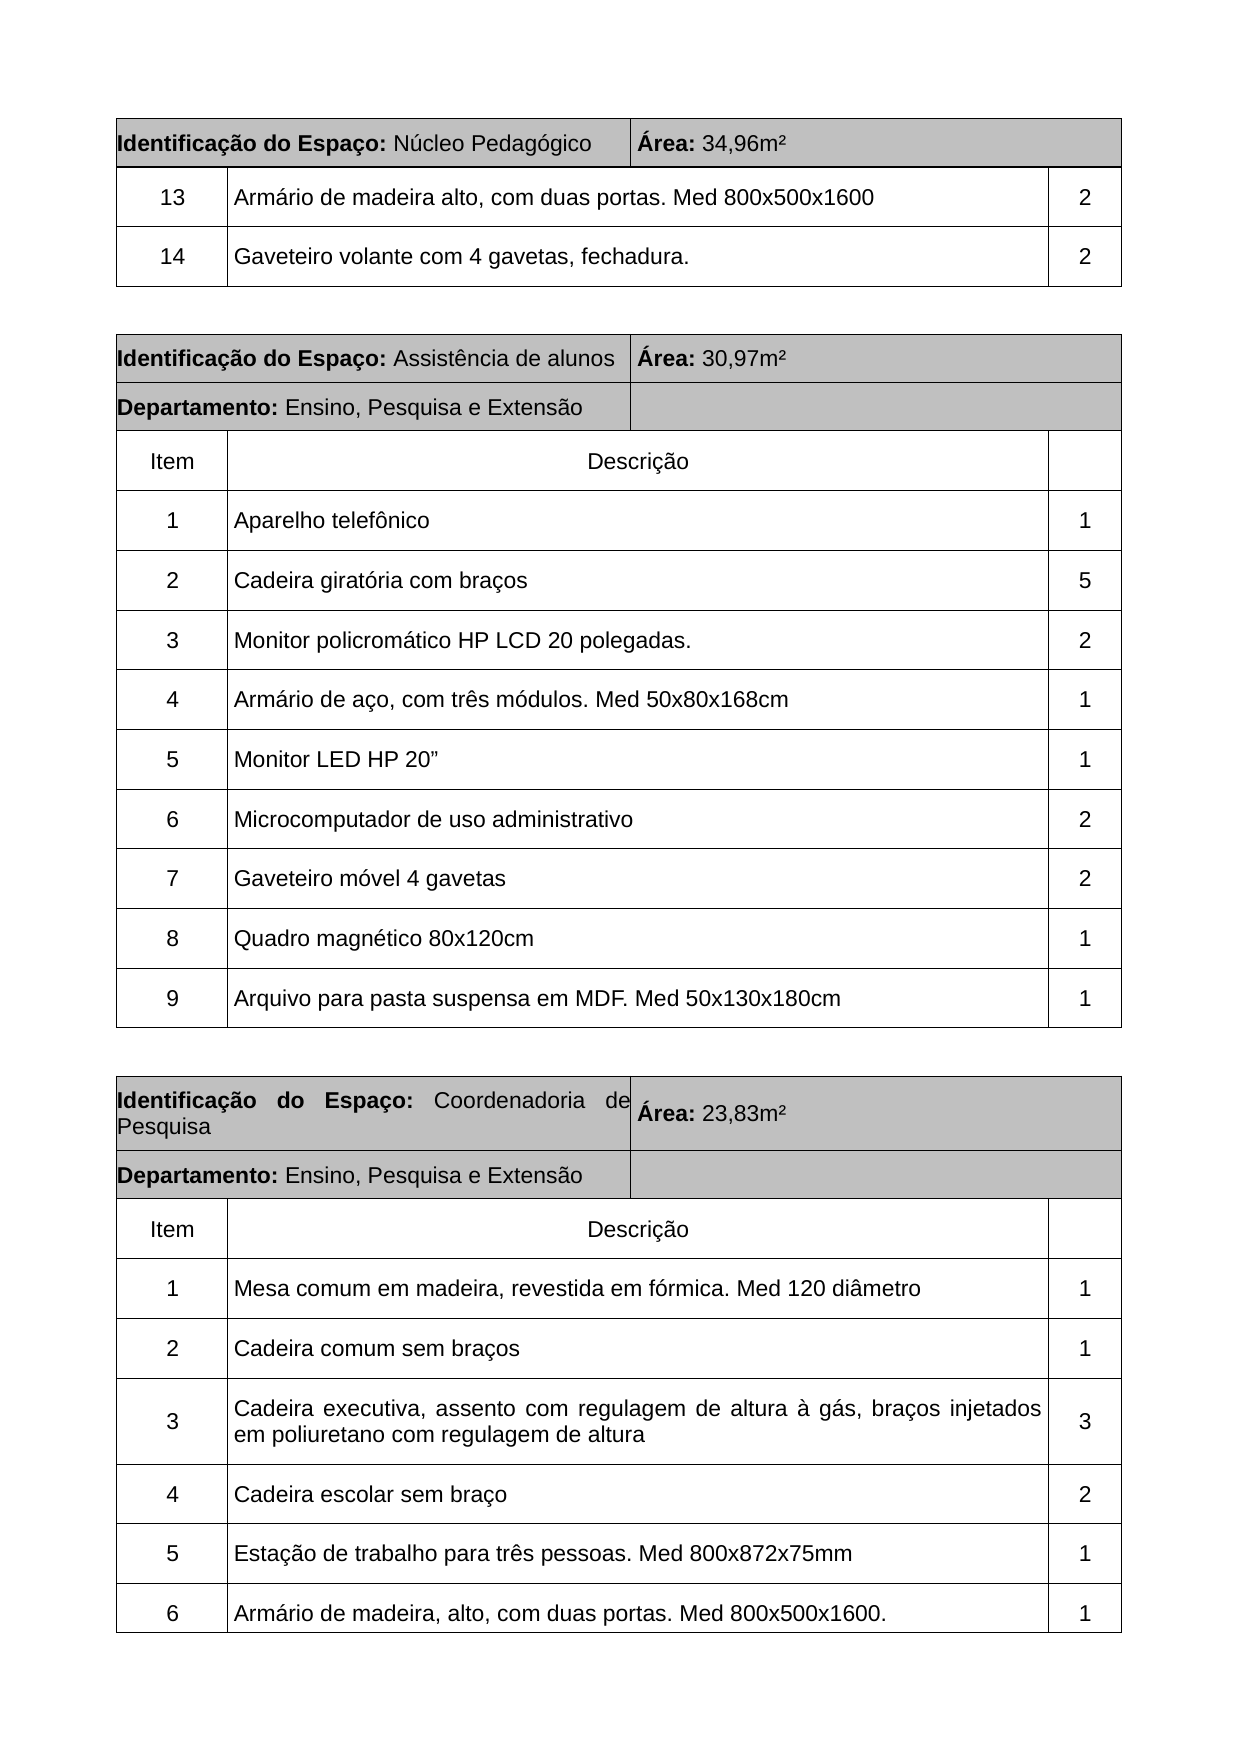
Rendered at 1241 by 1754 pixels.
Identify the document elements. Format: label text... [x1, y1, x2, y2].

table_cell 1 [117, 1259, 227, 1318]
table_cell Descrição [228, 431, 1048, 490]
table_cell Mesa comum em madeira, revestida em fórmica. Med 120 diâmetro [228, 1259, 1048, 1318]
table_cell Cadeira comum sem braços [228, 1319, 1048, 1377]
table_cell 2 [1049, 849, 1121, 908]
table_cell 1 [1049, 969, 1121, 1027]
table_cell 2 [117, 1319, 227, 1377]
table_cell Quadro magnético 80x120cm [228, 909, 1048, 968]
table_header Identificação do Espaço: Coordenadoria de Pesquisa [117, 1077, 630, 1150]
table_header Área: 23,83m² [631, 1077, 1121, 1150]
table_cell 3 [1049, 1379, 1121, 1463]
table_cell Departamento: Ensino, Pesquisa e Extensão [117, 1151, 630, 1198]
table_cell 2 [1049, 790, 1121, 848]
table_cell Armário de aço, com três módulos. Med 50x80x168cm [228, 670, 1048, 729]
table_header Área: 34,96m² [631, 119, 1121, 166]
table_cell Item [117, 1199, 227, 1258]
table_cell 2 [1049, 1465, 1121, 1523]
table_cell 8 [117, 909, 227, 968]
table_cell Armário de madeira, alto, com duas portas. Med 800x500x1600. [228, 1584, 1048, 1632]
table_header Identificação do Espaço: Núcleo Pedagógico [117, 119, 630, 166]
table_cell 6 [117, 1584, 227, 1632]
table_cell 5 [117, 1524, 227, 1583]
table_cell Descrição [228, 1199, 1048, 1258]
table_cell 1 [1049, 1524, 1121, 1583]
table_cell [631, 383, 1121, 430]
table_cell 1 [1049, 730, 1121, 788]
table_cell 2 [1049, 611, 1121, 669]
table_cell Arquivo para pasta suspensa em MDF. Med 50x130x180cm [228, 969, 1048, 1027]
table_cell 4 [117, 1465, 227, 1523]
table_cell [631, 1151, 1121, 1198]
table_cell 6 [117, 790, 227, 848]
table_cell 1 [1049, 1259, 1121, 1318]
table_cell 2 [1049, 227, 1121, 286]
table_cell 1 [1049, 670, 1121, 729]
table_cell Armário de madeira alto, com duas portas. Med 800x500x1600 [228, 168, 1048, 226]
table_cell 2 [117, 551, 227, 609]
table_cell [1049, 431, 1121, 490]
table_cell 4 [117, 670, 227, 729]
table_cell Microcomputador de uso administrativo [228, 790, 1048, 848]
table_cell Cadeira executiva, assento com regulagem de altura à gás, braços injetados em poliuretano com regulagem de altura [228, 1379, 1048, 1463]
table_cell Monitor policromático HP LCD 20 polegadas. [228, 611, 1048, 669]
table_cell 5 [1049, 551, 1121, 609]
table_cell Item [117, 431, 227, 490]
table_cell Departamento: Ensino, Pesquisa e Extensão [117, 383, 630, 430]
table_cell 5 [117, 730, 227, 788]
table_cell 3 [117, 611, 227, 669]
table_cell [1049, 1199, 1121, 1258]
table_cell 2 [1049, 168, 1121, 226]
table_cell Cadeira giratória com braços [228, 551, 1048, 609]
table_cell 1 [1049, 491, 1121, 550]
table_cell Gaveteiro volante com 4 gavetas, fechadura. [228, 227, 1048, 286]
table_cell 7 [117, 849, 227, 908]
table_cell Cadeira escolar sem braço [228, 1465, 1048, 1523]
table_cell 13 [117, 168, 227, 226]
table_header Área: 30,97m² [631, 335, 1121, 382]
table_cell 14 [117, 227, 227, 286]
table_header Identificação do Espaço: Assistência de alunos [117, 335, 630, 382]
table_cell 9 [117, 969, 227, 1027]
table_cell 1 [1049, 1584, 1121, 1632]
table_cell Gaveteiro móvel 4 gavetas [228, 849, 1048, 908]
table_cell 1 [117, 491, 227, 550]
table_cell Estação de trabalho para três pessoas. Med 800x872x75mm [228, 1524, 1048, 1583]
table_cell Aparelho telefônico [228, 491, 1048, 550]
table_cell 1 [1049, 909, 1121, 968]
table_cell 1 [1049, 1319, 1121, 1377]
table_cell Monitor LED HP 20” [228, 730, 1048, 788]
table_cell 3 [117, 1379, 227, 1463]
